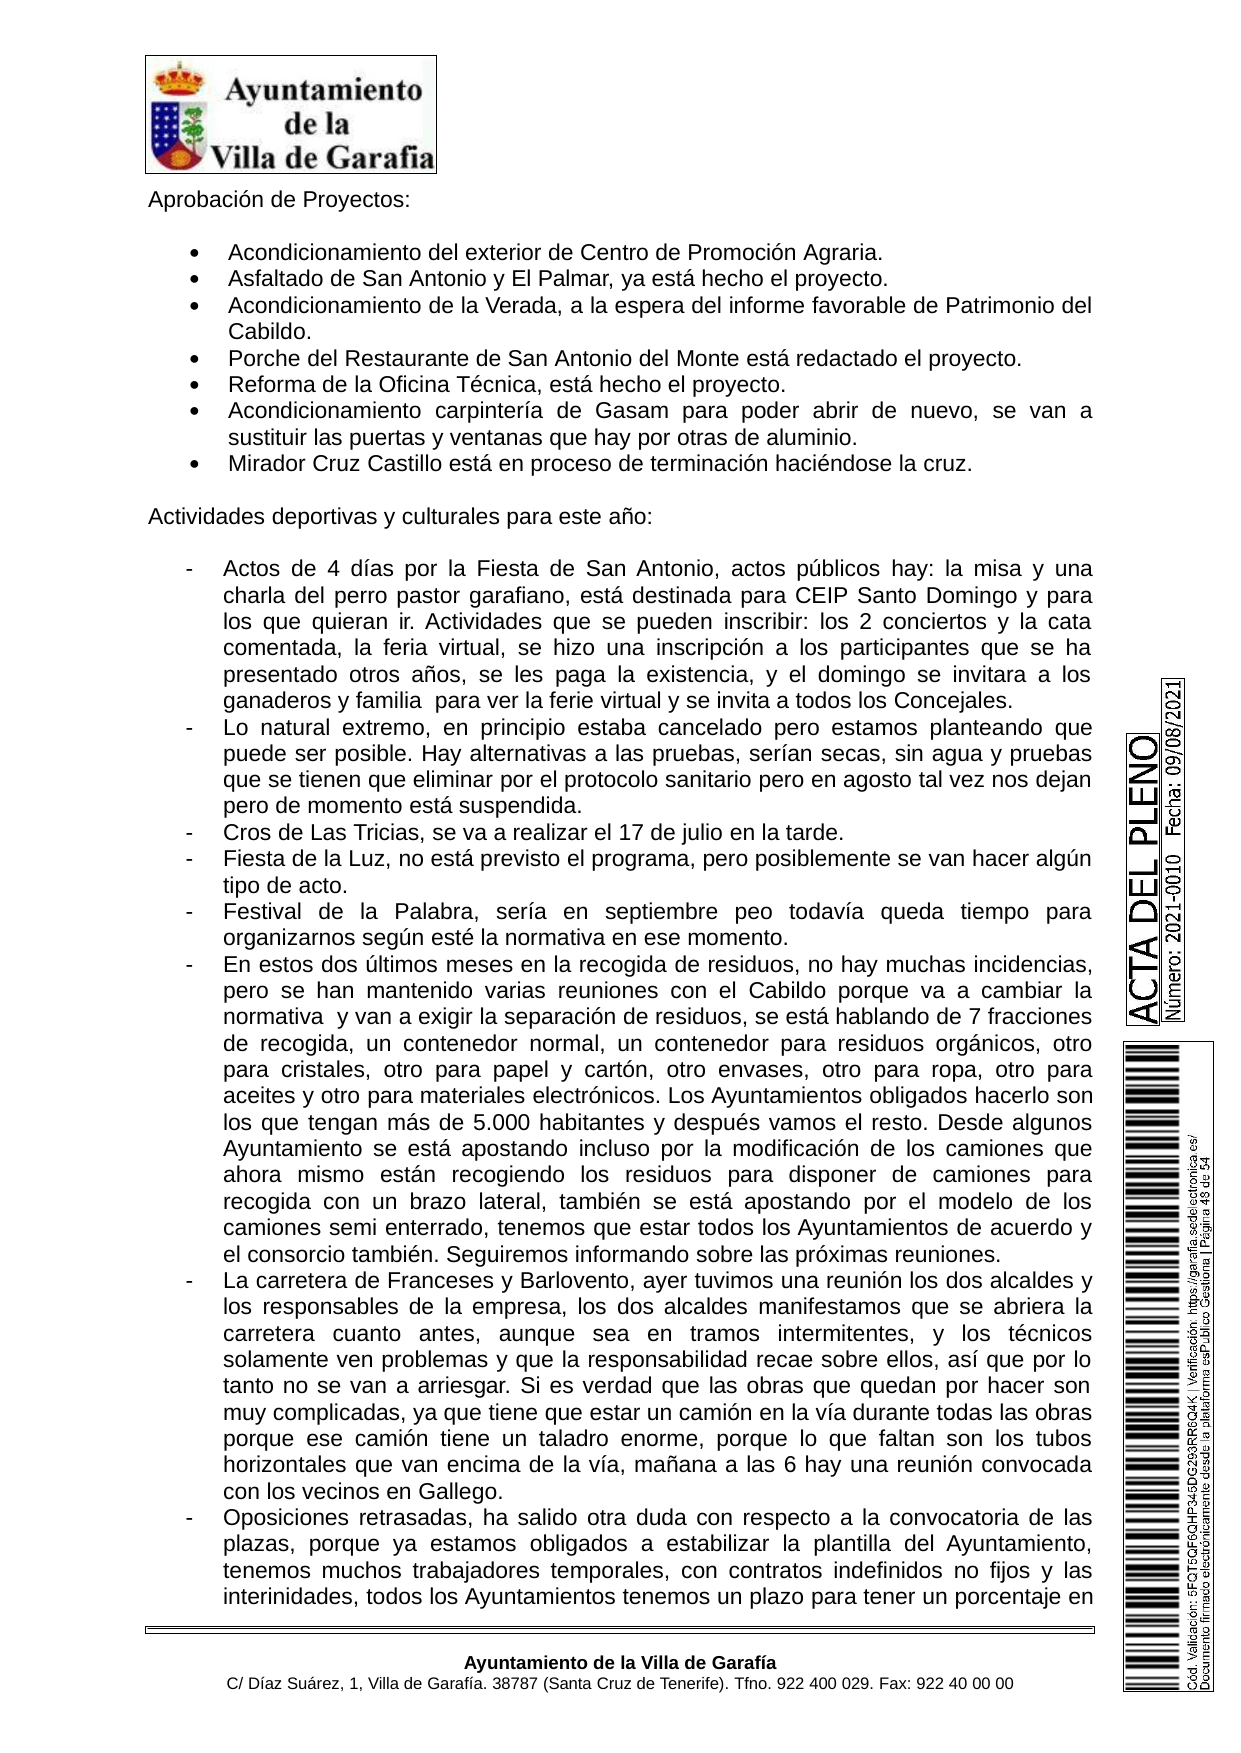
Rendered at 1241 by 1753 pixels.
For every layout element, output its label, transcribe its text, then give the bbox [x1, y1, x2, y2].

text - [185, 1505, 218, 1531]
text En estos dos últimos meses en la recogida de residuos, no hay muchas incidencias, [223, 952, 1117, 977]
text - [185, 846, 218, 872]
text Asfaltado de San Antonio y El Palmar, ya está hecho el proyecto. [228, 266, 1117, 292]
text presentado otros años, se les paga la existencia, y el domingo se invitara a los [223, 662, 1117, 687]
picture [1127, 734, 1159, 1025]
text camiones semi enterrado, tenemos que estar todos los Ayuntamientos de acuerdo y [223, 1215, 1117, 1241]
text sustituir las puertas y ventanas que hay por otras de aluminio. [228, 424, 1117, 450]
text  [190, 377, 225, 397]
text - [185, 556, 218, 582]
text C/ Díaz Suárez, 1, Villa de Garafía. 38787 (Santa Cruz de Tenerife). Tfno. 922 400 029. Fax: 922 40 00 00 [226, 1674, 1039, 1693]
text recogida con un brazo lateral, también se está apostando por el modelo de los [223, 1189, 1117, 1214]
text  [190, 350, 225, 371]
text Fiesta de la Luz, no está previsto el programa, pero posiblemente se van hacer algún [223, 846, 1117, 872]
text Cros de Las Tricias, se va a realizar el 17 de julio en la tarde. [223, 820, 1117, 846]
text ganaderos y familia para ver la ferie virtual y se invita a todos los Concejales. [223, 688, 1117, 714]
text - [185, 1268, 218, 1293]
text - [185, 820, 218, 846]
text horizontales que van encima de la vía, mañana a las 6 hay una reunión convocada [223, 1452, 1117, 1478]
text comentada, la feria virtual, se hizo una inscripción a los participantes que se ha [223, 635, 1117, 661]
text normativa y van a exigir la separación de residuos, se está hablando de 7 fracciones [223, 1004, 1117, 1030]
text Porche del Restaurante de San Antonio del Monte está redactado el proyecto. [228, 346, 1117, 371]
text Acondicionamiento del exterior de Centro de Promoción Agraria. [228, 240, 906, 266]
text plazas, porque ya estamos obligados a estabilizar la plantilla del Ayuntamiento, [223, 1531, 1117, 1557]
text - [185, 714, 218, 740]
text carretera cuanto antes, aunque sea en tramos intermitentes, y los técnicos [223, 1321, 1117, 1346]
text Ayuntamiento se está apostando incluso por la modificación de los camiones que [223, 1136, 1117, 1162]
text Reforma de la Oficina Técnica, está hecho el proyecto. [228, 372, 1117, 397]
text los que quieran ir. Actividades que se pueden inscribir: los 2 conciertos y la cata [223, 609, 1117, 635]
text puede ser posible. Hay alternativas a las pruebas, serían secas, sin agua y pruebas [223, 741, 1117, 766]
text el consorcio también. Seguiremos informando sobre las próximas reuniones. [223, 1242, 1117, 1267]
text organizarnos según esté la normativa en ese momento. [223, 925, 1117, 951]
text Actividades deportivas y culturales para este año: [148, 504, 677, 529]
text porque ese camión tiene un taladro enorme, porque lo que faltan son los tubos [223, 1426, 1117, 1452]
text pero de momento está suspendida. [223, 793, 1117, 819]
text  [190, 456, 225, 477]
text Mirador Cruz Castillo está en proceso de terminación haciéndose la cruz. [228, 451, 1117, 477]
text Acondicionamiento de la Verada, a la espera del informe favorable de Patrimonio del [228, 293, 1117, 318]
text Actos de 4 días por la Fiesta de San Antonio, actos públicos hay: la misa y una [223, 556, 1117, 582]
text  [190, 298, 225, 318]
text Acondicionamiento carpintería de Gasam para poder abrir de nuevo, se van a [228, 398, 1117, 424]
picture [146, 1627, 1094, 1633]
picture [1162, 679, 1184, 1021]
text solamente ven problemas y que la responsabilidad recae sobre ellos, así que por lo [223, 1347, 1117, 1373]
text Aprobación de Proyectos: [148, 187, 435, 213]
text  [190, 271, 225, 292]
text Oposiciones retrasadas, ha salido otra duda con respecto a la convocatoria de las [223, 1505, 1117, 1531]
text tanto no se van a arriesgar. Si es verdad que las obras que quedan por hacer son [223, 1373, 1117, 1399]
text pero se han mantenido varias reuniones con el Cabildo porque va a cambiar la [223, 978, 1117, 1004]
text ahora mismo están recogiendo los residuos para disponer de camiones para [223, 1162, 1117, 1188]
text  [190, 403, 225, 424]
text Lo natural extremo, en principio estaba cancelado pero estamos planteando que [223, 714, 1117, 740]
text los responsables de la empresa, los dos alcaldes manifestamos que se abriera la [223, 1294, 1117, 1320]
text - [185, 899, 218, 924]
text Festival de la Palabra, sería en septiembre peo todavía queda tiempo para [223, 899, 1117, 924]
text - [185, 952, 218, 977]
text tenemos muchos trabajadores temporales, con contratos indefinidos no fijos y las [223, 1558, 1117, 1583]
picture [1124, 1042, 1213, 1691]
text los que tengan más de 5.000 habitantes y después vamos el resto. Desde algunos [223, 1110, 1117, 1135]
text de recogida, un contenedor normal, un contenedor para residuos orgánicos, otro [223, 1031, 1117, 1056]
text  [190, 245, 225, 266]
text charla del perro pastor garafiano, está destinada para CEIP Santo Domingo y para [223, 583, 1117, 608]
text La carretera de Franceses y Barlovento, ayer tuvimos una reunión los dos alcaldes y [223, 1268, 1117, 1293]
text Cabildo. [228, 319, 1117, 345]
text que se tienen que eliminar por el protocolo sanitario pero en agosto tal vez nos dejan [223, 767, 1117, 793]
text interinidades, todos los Ayuntamientos tenemos un plazo para tener un porcentaje en [223, 1584, 1117, 1610]
text tipo de acto. [223, 873, 1117, 898]
picture [146, 56, 436, 173]
text con los vecinos en Gallego. [223, 1479, 1117, 1504]
text Ayuntamiento de la Villa de Garafía [463, 1653, 1039, 1674]
text aceites y otro para materiales electrónicos. Los Ayuntamientos obligados hacerlo son [223, 1083, 1117, 1109]
text muy complicadas, ya que tiene que estar un camión en la vía durante todas las obras [223, 1400, 1117, 1425]
text para cristales, otro para papel y cartón, otro envases, otro para ropa, otro para [223, 1057, 1117, 1083]
